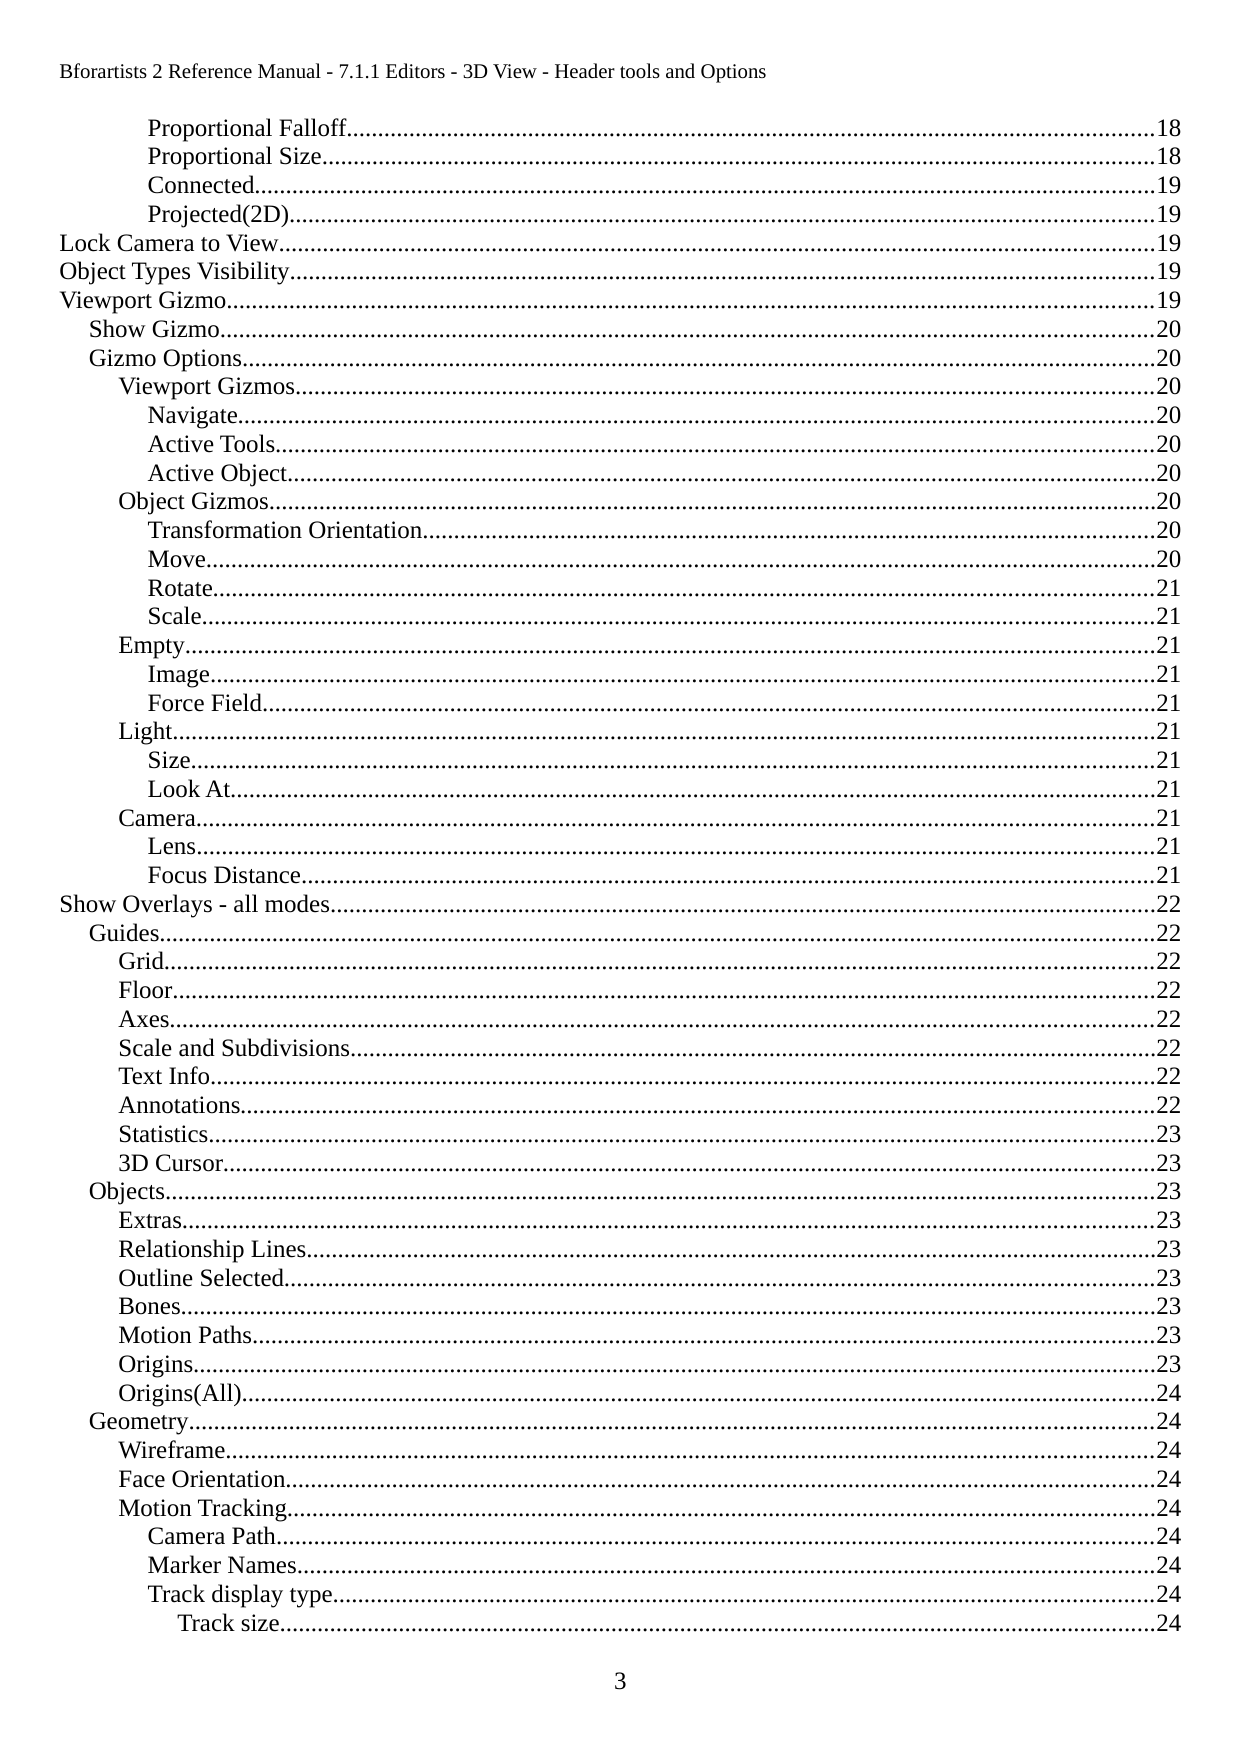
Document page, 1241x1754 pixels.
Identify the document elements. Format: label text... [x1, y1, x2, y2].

text Projected(2D) 19 [147, 199, 1181, 228]
text Lens 21 [147, 831, 1181, 860]
text Objects 23 [88, 1176, 1181, 1205]
text Track size 24 [177, 1608, 1181, 1636]
text Image 21 [147, 659, 1181, 688]
text Statistics 23 [118, 1119, 1181, 1148]
text Guides 22 [88, 918, 1181, 946]
text Outline Selected 23 [118, 1263, 1181, 1291]
text Focus Distance 21 [147, 860, 1181, 889]
text Show Gizmo 20 [88, 314, 1181, 343]
text Floor 22 [118, 975, 1181, 1004]
text Camera Path 24 [147, 1521, 1181, 1550]
text Gizmo Options 20 [88, 343, 1181, 371]
text Move 20 [147, 544, 1181, 573]
text Origins 23 [118, 1349, 1181, 1378]
text Relationship Lines 23 [118, 1234, 1181, 1263]
text Proportional Falloff 18 [147, 113, 1181, 141]
text Light 21 [118, 716, 1181, 745]
text Marker Names 24 [147, 1550, 1181, 1579]
text Face Orientation 24 [118, 1464, 1181, 1493]
text Connected 19 [147, 170, 1181, 199]
text Empty 21 [118, 630, 1181, 659]
text Active Object 20 [147, 458, 1181, 486]
text Annotations 22 [118, 1090, 1181, 1119]
text Motion Tracking 24 [118, 1493, 1181, 1521]
text Force Field 21 [147, 688, 1181, 716]
text Size 21 [147, 745, 1181, 774]
text Look At 21 [147, 774, 1181, 803]
text Track display type 24 [147, 1579, 1181, 1608]
text Object Types Visibility 19 [59, 256, 1181, 285]
text Proportional Size 18 [147, 141, 1181, 170]
text Active Tools 20 [147, 429, 1181, 458]
text Camera 21 [118, 803, 1181, 831]
text Show Overlays - all modes 22 [59, 889, 1181, 918]
text Origins(All) 24 [118, 1378, 1181, 1406]
text Viewport Gizmos 20 [118, 371, 1181, 400]
text Rotate 21 [147, 573, 1181, 601]
text Geometry 24 [88, 1406, 1181, 1435]
text Scale and Subdivisions 22 [118, 1033, 1181, 1061]
text Motion Paths 23 [118, 1320, 1181, 1349]
text Transformation Orientation 20 [147, 515, 1181, 544]
text Grid 22 [118, 946, 1181, 975]
text Lock Camera to View 19 [59, 228, 1181, 256]
text Text Info 22 [118, 1061, 1181, 1090]
text Axes 22 [118, 1004, 1181, 1033]
text Bones 23 [118, 1291, 1181, 1320]
text Viewport Gizmo 19 [59, 285, 1181, 314]
text Navigate 20 [147, 400, 1181, 429]
text Extras 23 [118, 1205, 1181, 1234]
text Object Gizmos 20 [118, 486, 1181, 515]
text Wireframe 24 [118, 1435, 1181, 1464]
text 3D Cursor 23 [118, 1148, 1181, 1176]
text Scale 21 [147, 601, 1181, 630]
